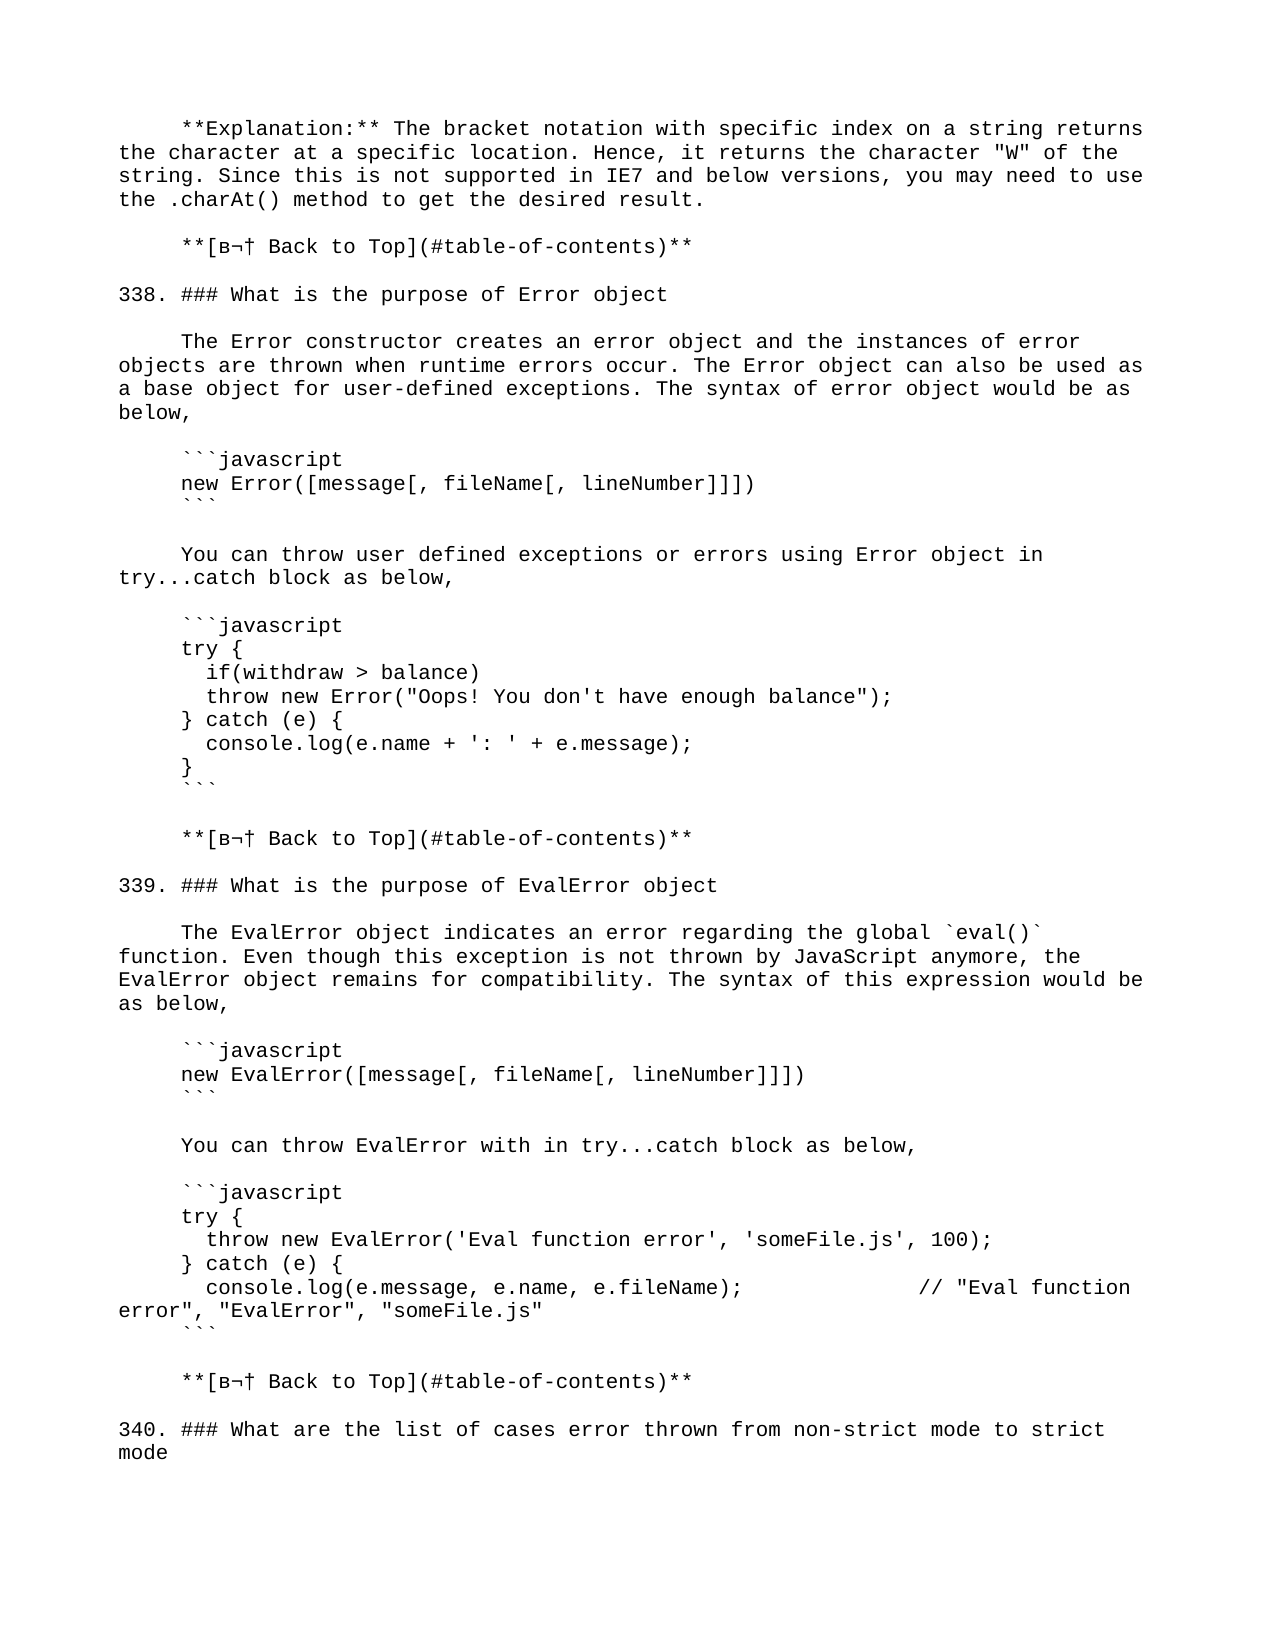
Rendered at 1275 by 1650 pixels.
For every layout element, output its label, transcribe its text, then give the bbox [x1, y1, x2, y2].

text 338. ### What is the purpose of Error object [118, 284, 1157, 307]
text new EvalError([message[, fileName[, lineNumber]]]) [118, 1064, 1157, 1088]
text The Error constructor creates an error object and the instances of error objects are thrown when runtime errors occur. The Error object can also be used as a base object for user-defined exceptions. The syntax of error object would be as below, [118, 331, 1157, 426]
text ``` [118, 780, 1157, 804]
text **[в¬† Back to Top](#table-of-contents)** [118, 236, 1157, 260]
text You can throw EvalError with in try...catch block as below, [118, 1135, 1157, 1158]
text **Explanation:** The bracket notation with specific index on a string returns the character at a specific location. Hence, it returns the character "W" of the string. Since this is not supported in IE7 and below versions, you may need to use the .charAt() method to get the desired result. [118, 118, 1157, 213]
text 339. ### What is the purpose of EvalError object [118, 875, 1157, 898]
text The EvalError object indicates an error regarding the global `eval()` function. Even though this exception is not thrown by JavaScript anymore, the EvalError object remains for compatibility. The syntax of this expression would be as below, [118, 922, 1157, 1017]
text } [118, 757, 1157, 780]
text try { [118, 1206, 1157, 1229]
text console.log(e.name + ': ' + e.message); [118, 733, 1157, 757]
text new Error([message[, fileName[, lineNumber]]]) [118, 473, 1157, 496]
text ```javascript [118, 449, 1157, 473]
text ``` [118, 1088, 1157, 1111]
text You can throw user defined exceptions or errors using Error object in try...catch block as below, [118, 544, 1157, 591]
text 340. ### What are the list of cases error thrown from non-strict mode to strict mode [118, 1419, 1157, 1466]
text throw new EvalError('Eval function error', 'someFile.js', 100); [118, 1229, 1157, 1253]
text ```javascript [118, 615, 1157, 638]
text **[в¬† Back to Top](#table-of-contents)** [118, 1371, 1157, 1395]
text throw new Error("Oops! You don't have enough balance"); [118, 686, 1157, 709]
text try { [118, 638, 1157, 662]
text ```javascript [118, 1040, 1157, 1064]
text ```javascript [118, 1182, 1157, 1206]
text } catch (e) { [118, 1253, 1157, 1277]
text if(withdraw > balance) [118, 662, 1157, 686]
text ``` [118, 496, 1157, 520]
text } catch (e) { [118, 709, 1157, 733]
text **[в¬† Back to Top](#table-of-contents)** [118, 827, 1157, 851]
text console.log(e.message, e.name, e.fileName); // "Eval function error", "EvalError", "someFile.js" [118, 1277, 1157, 1324]
text ``` [118, 1324, 1157, 1348]
